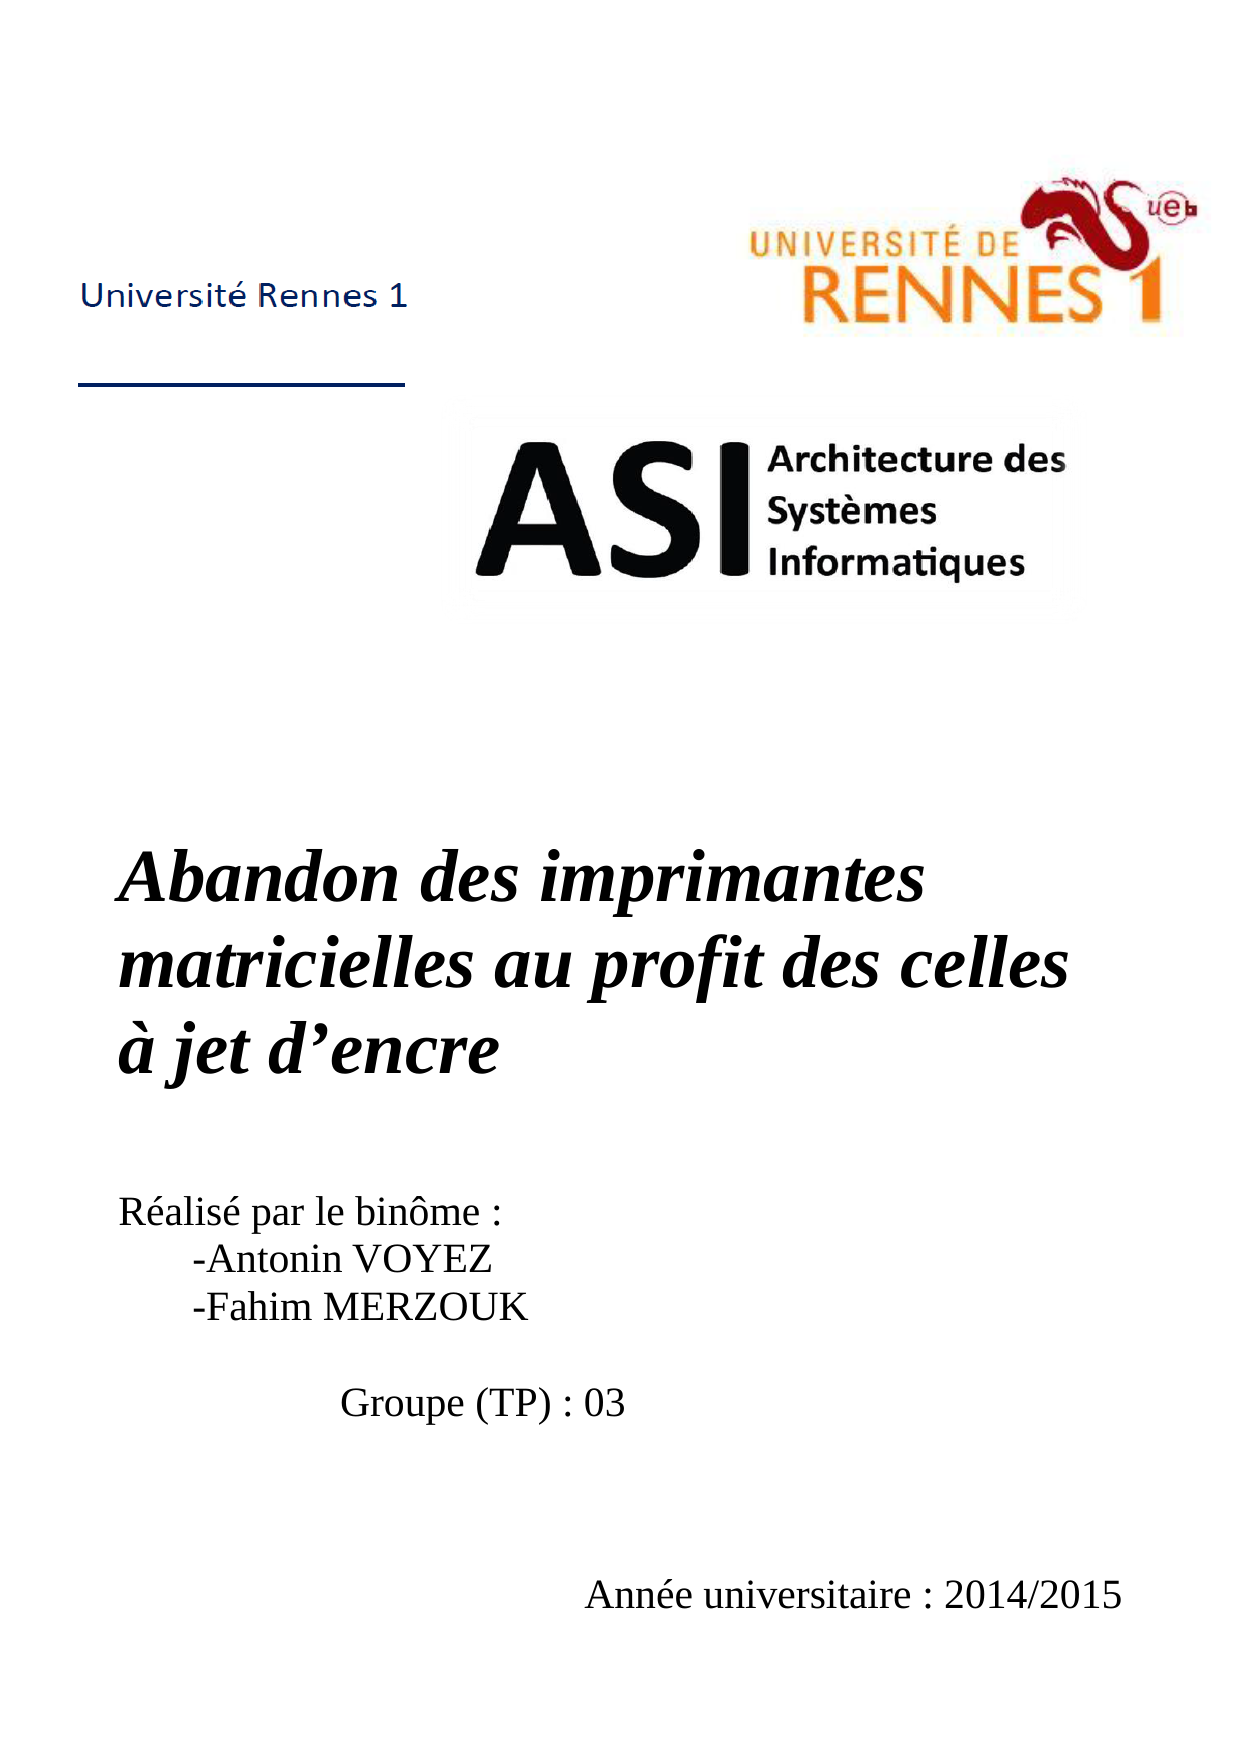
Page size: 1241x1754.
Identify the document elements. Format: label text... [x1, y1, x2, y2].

text -Fahim MERZOUK [118, 1282, 1122, 1330]
text -Antonin VOYEZ [118, 1234, 1122, 1282]
text Groupe (TP) : 03 [118, 1378, 1122, 1426]
text Réalisé par le binôme : [118, 1186, 1122, 1234]
picture [59, 118, 1241, 640]
text Abandon des imprimantes matricielles au profit des celles à jet d’encre [118, 831, 1122, 1090]
text Année universitaire : 2014/2015 [118, 1569, 1122, 1617]
